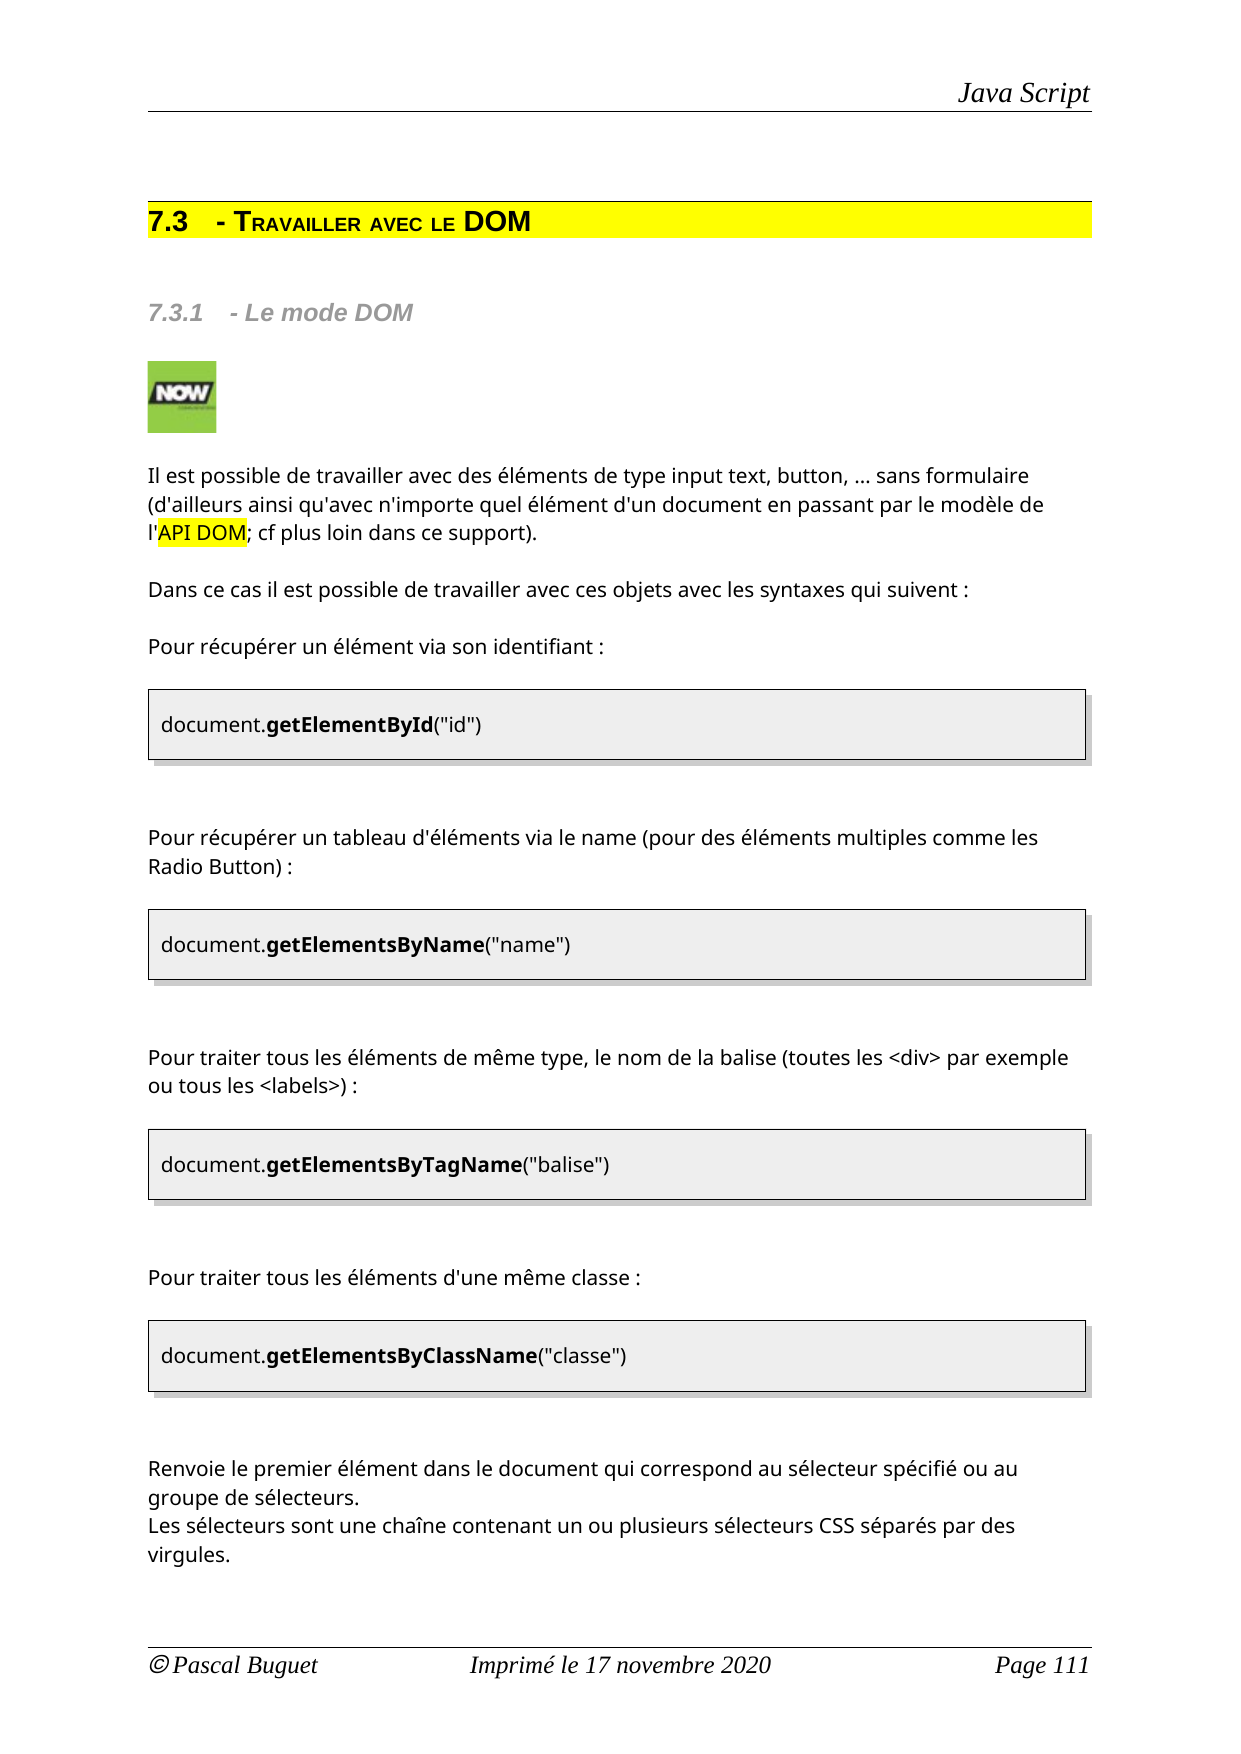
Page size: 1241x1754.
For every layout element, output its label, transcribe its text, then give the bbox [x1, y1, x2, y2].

text Il est possible de travailler avec des éléments de type input text, button, … sans formulaire (d'ailleurs ainsi qu'avec n'importe quel élément d'un document en passant par le modèle de l'API DOM; cf plus loin dans ce support). [148, 461, 1092, 547]
text Pour traiter tous les éléments d'une même classe : [148, 1263, 1092, 1292]
text document.getElementsByName("name") [149, 910, 1085, 979]
text Pour récupérer un élément via son identifiant : [148, 632, 1092, 660]
text document.getElementsByClassName("classe") [149, 1321, 1085, 1391]
picture [147, 361, 217, 433]
text Pour traiter tous les éléments de même type, le nom de la balise (toutes les <div> par exemple ou tous les <labels>) : [148, 1043, 1092, 1100]
text Dans ce cas il est possible de travailler avec ces objets avec les syntaxes qui suivent : [148, 575, 1092, 603]
text Renvoie le premier élément dans le document qui correspond au sélecteur spécifié ou au groupe de sélecteurs. [148, 1454, 1092, 1511]
subtitle - Le mode DOM [148, 297, 1092, 326]
text Pour récupérer un tableau d'éléments via le name (pour des éléments multiples comme les Radio Button) : [148, 823, 1092, 880]
text document.getElementsByTagName("balise") [149, 1130, 1085, 1199]
subtitle - Travailler avec le DOM [148, 202, 1092, 238]
text Les sélecteurs sont une chaîne contenant un ou plusieurs sélecteurs CSS séparés par des virgules. [148, 1511, 1092, 1568]
text document.getElementById("id") [149, 690, 1085, 759]
